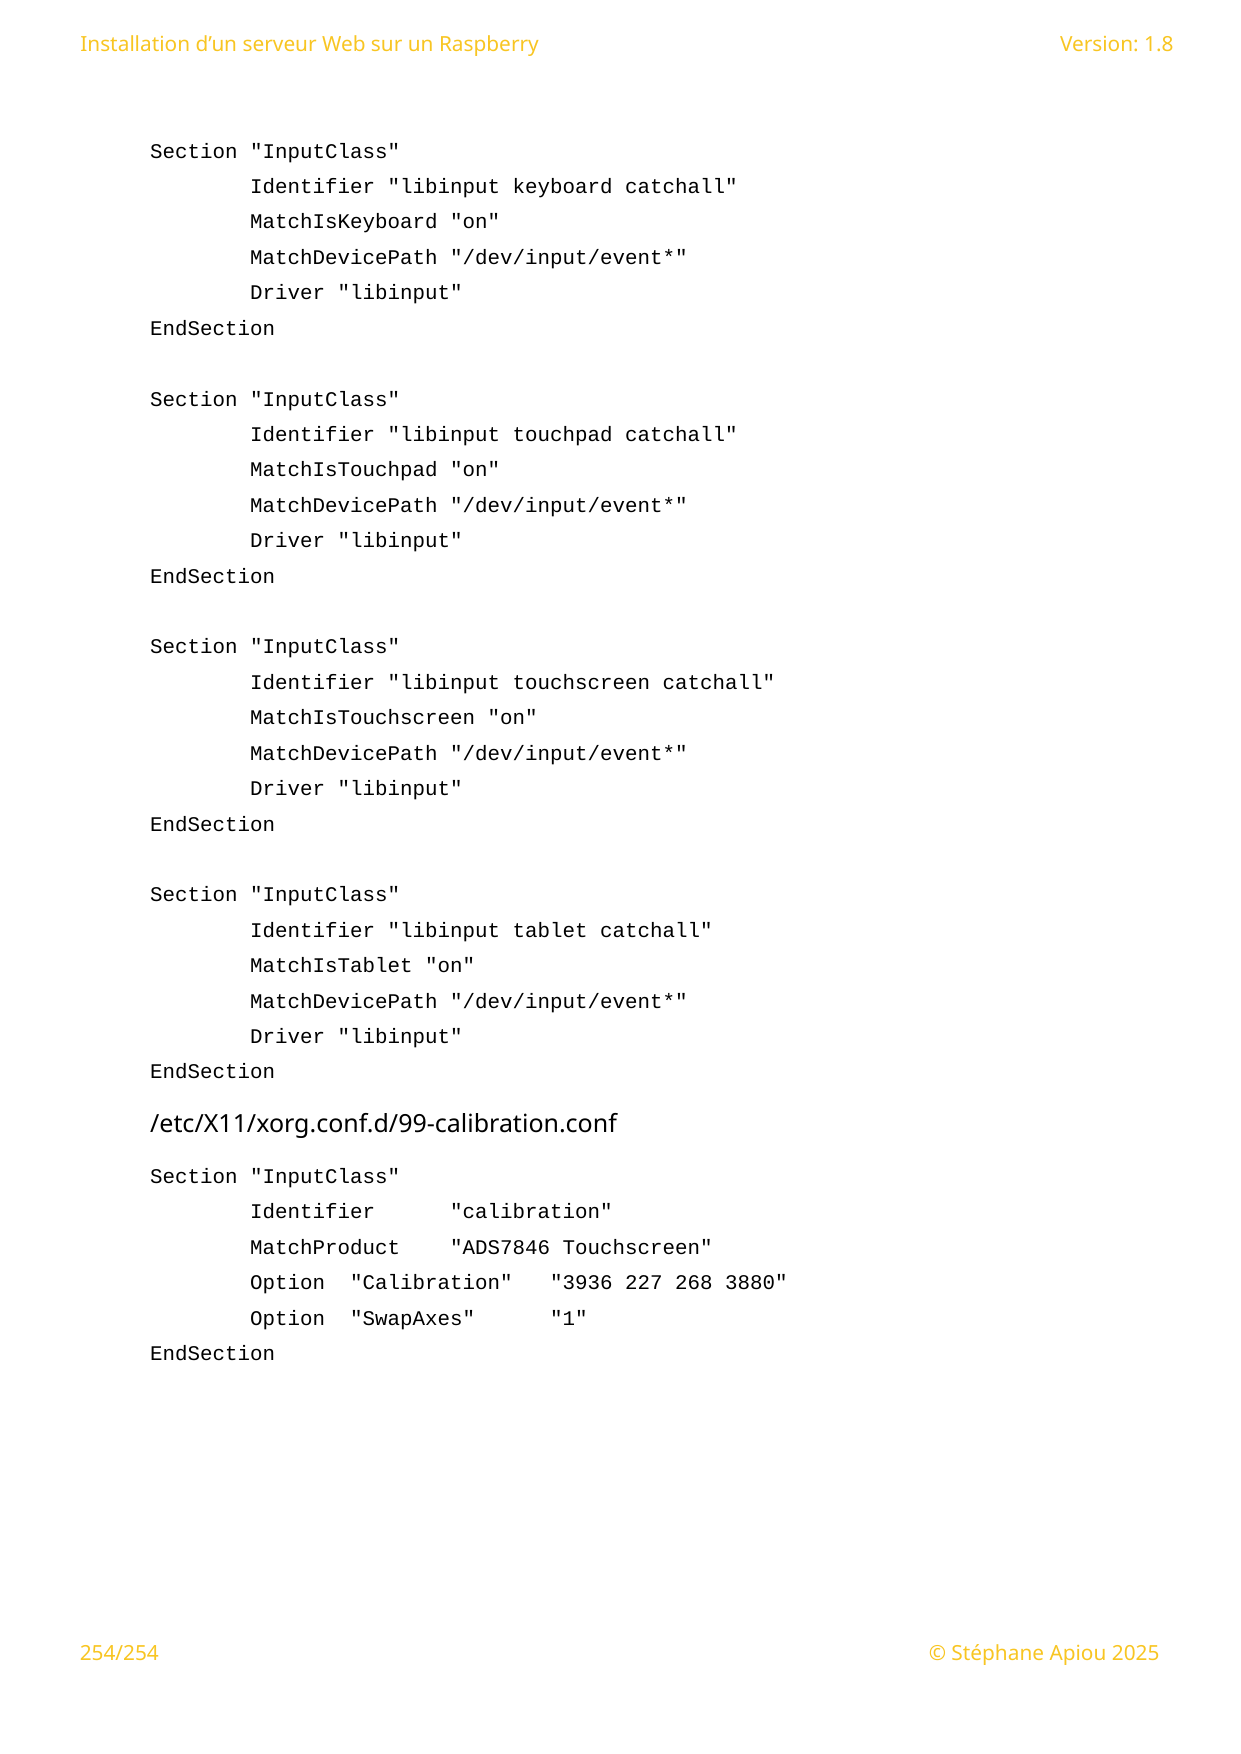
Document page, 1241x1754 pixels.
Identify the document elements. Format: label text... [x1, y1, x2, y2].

text EndSection [150, 1062, 1090, 1085]
text Section "InputClass" [150, 389, 1090, 412]
text Section "InputClass" [150, 141, 1090, 164]
text EndSection [150, 566, 1090, 589]
text MatchIsTablet "on" [150, 955, 1090, 979]
text MatchDevicePath "/dev/input/event*" [150, 991, 1090, 1014]
text Option "SwapAxes" "1" [150, 1308, 1090, 1331]
text /etc/X11/xorg.conf.d/99-calibration.conf [150, 1106, 1090, 1140]
text MatchDevicePath "/dev/input/event*" [150, 495, 1090, 518]
text Section "InputClass" [150, 1166, 1090, 1189]
text Identifier "libinput tablet catchall" [150, 920, 1090, 943]
text Identifier "libinput touchscreen catchall" [150, 672, 1090, 696]
text Driver "libinput" [150, 530, 1090, 554]
text MatchDevicePath "/dev/input/event*" [150, 743, 1090, 766]
text MatchProduct "ADS7846 Touchscreen" [150, 1237, 1090, 1260]
text MatchIsTouchpad "on" [150, 459, 1090, 483]
text MatchIsTouchscreen "on" [150, 707, 1090, 731]
text EndSection [150, 318, 1090, 341]
text Identifier "calibration" [150, 1201, 1090, 1225]
text Identifier "libinput touchpad catchall" [150, 424, 1090, 448]
text Identifier "libinput keyboard catchall" [150, 176, 1090, 200]
text Section "InputClass" [150, 637, 1090, 660]
text Section "InputClass" [150, 884, 1090, 908]
text Driver "libinput" [150, 778, 1090, 802]
text Driver "libinput" [150, 1026, 1090, 1050]
text MatchIsKeyboard "on" [150, 212, 1090, 235]
text MatchDevicePath "/dev/input/event*" [150, 247, 1090, 271]
text Option "Calibration" "3936 227 268 3880" [150, 1272, 1090, 1296]
text EndSection [150, 814, 1090, 837]
text Driver "libinput" [150, 282, 1090, 306]
text EndSection [150, 1343, 1090, 1367]
